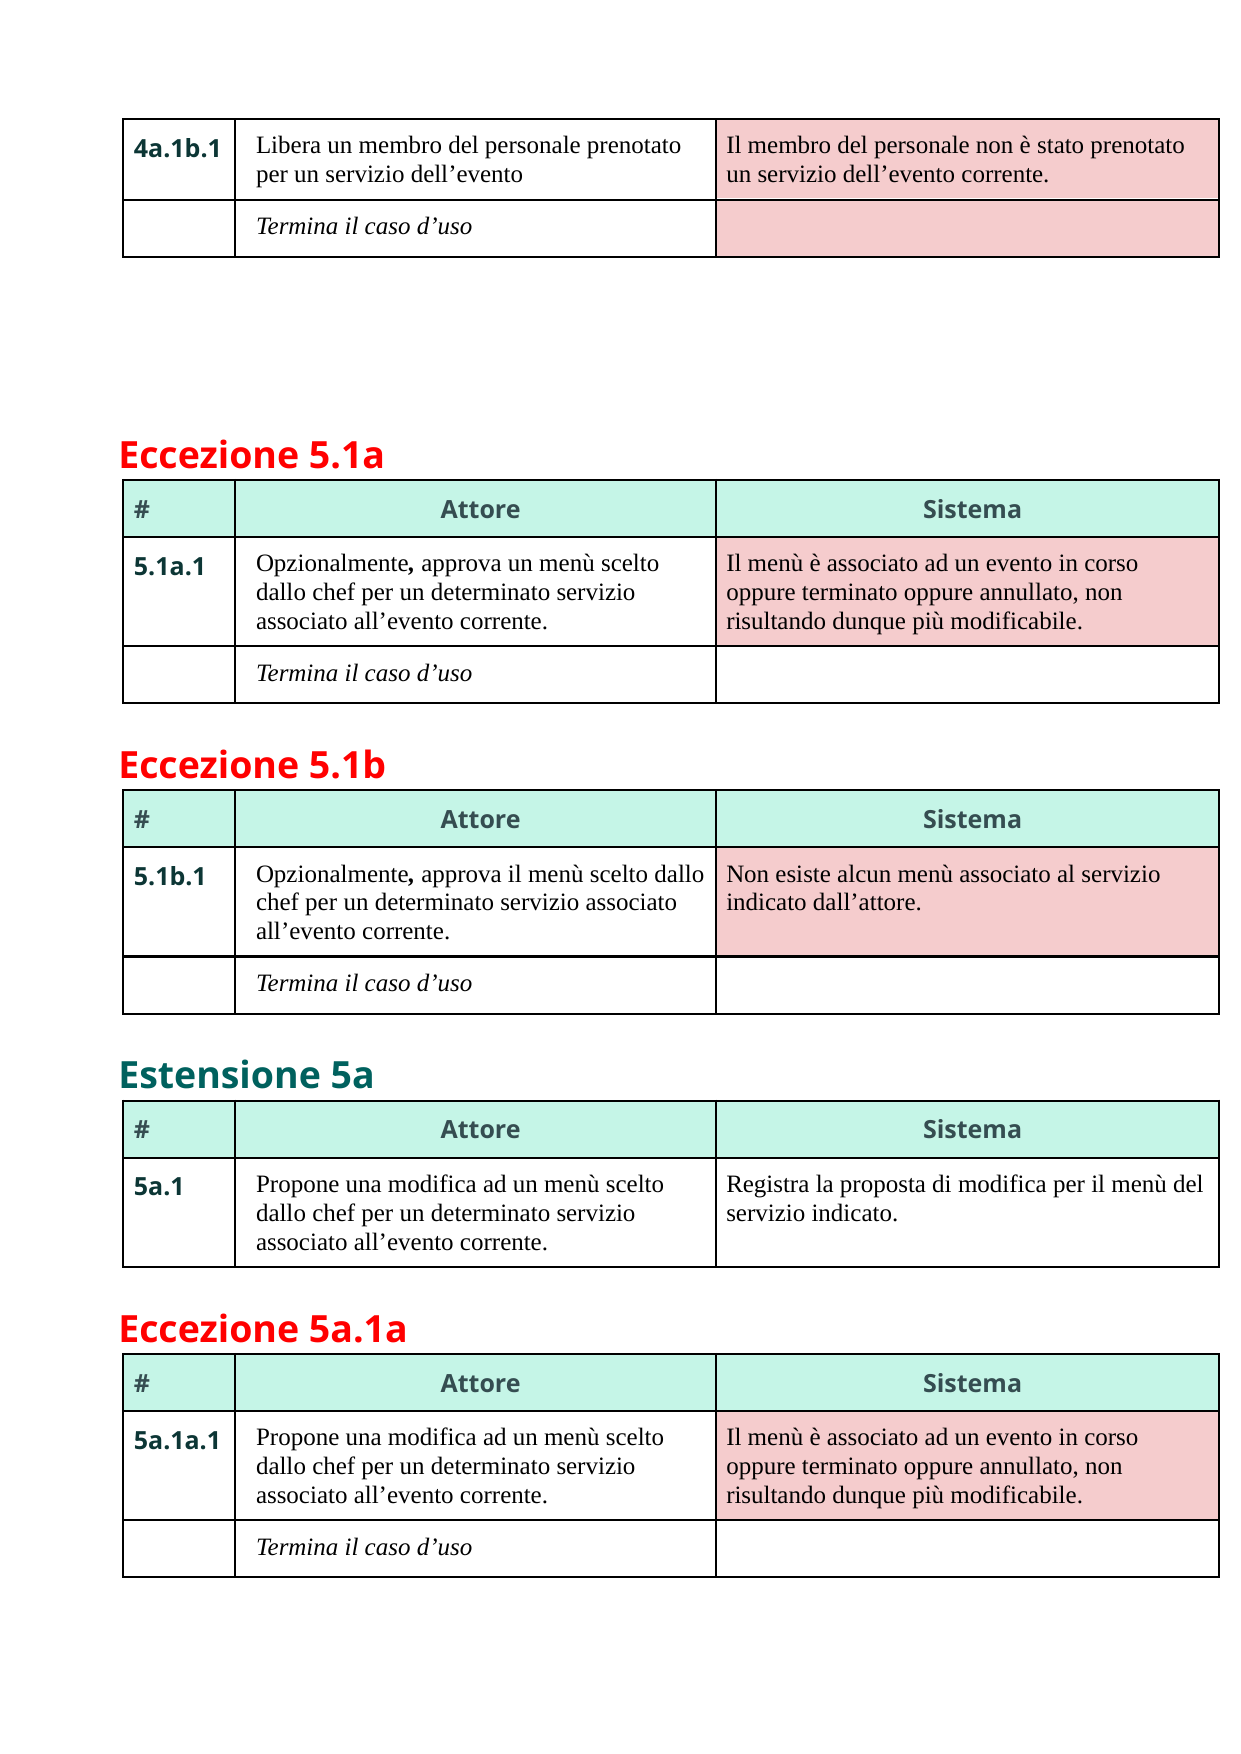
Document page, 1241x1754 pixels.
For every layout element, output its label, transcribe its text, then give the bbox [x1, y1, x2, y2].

table_cell Termina il caso d’uso [236, 647, 715, 702]
table_cell Termina il caso d’uso [236, 958, 715, 1012]
table_cell Non esiste alcun menù associato al servizio indicato dall’attore. [717, 848, 1218, 955]
table_header # [124, 481, 234, 536]
table_cell [717, 1521, 1218, 1576]
table_header Attore [236, 481, 715, 536]
table_cell Registra la proposta di modifica per il menù del servizio indicato. [717, 1159, 1218, 1266]
table_cell 4a.1b.1 [124, 120, 234, 198]
table_cell 5a.1 [124, 1159, 234, 1266]
table_header Attore [236, 1102, 715, 1157]
table_cell [717, 201, 1218, 256]
table_cell Propone una modifica ad un menù scelto dallo chef per un determinato servizio associato all’evento corrente. [236, 1412, 715, 1519]
table_header Attore [236, 791, 715, 846]
table_header # [124, 791, 234, 846]
table_cell [124, 201, 234, 256]
table_cell 5.1a.1 [124, 538, 234, 645]
table_cell Il menù è associato ad un evento in corso oppure terminato oppure annullato, non risultando dunque più modificabile. [717, 538, 1218, 645]
table_cell 5.1b.1 [124, 848, 234, 955]
table_header Sistema [717, 791, 1218, 846]
subtitle Eccezione 5a.1a [118, 1302, 1122, 1353]
table_cell Termina il caso d’uso [236, 1521, 715, 1576]
table_cell Propone una modifica ad un menù scelto dallo chef per un determinato servizio associato all’evento corrente. [236, 1159, 715, 1266]
table_cell Termina il caso d’uso [236, 201, 715, 256]
table_cell Il menù è associato ad un evento in corso oppure terminato oppure annullato, non risultando dunque più modificabile. [717, 1412, 1218, 1519]
table_header Sistema [717, 1355, 1218, 1410]
table_cell Il membro del personale non è stato prenotato un servizio dell’evento corrente. [717, 120, 1218, 198]
subtitle Eccezione 5.1a [118, 428, 1122, 479]
table_cell [124, 958, 234, 1012]
table_cell [717, 958, 1218, 1012]
table_header Attore [236, 1355, 715, 1410]
table_header Sistema [717, 481, 1218, 536]
table_cell Opzionalmente, approva il menù scelto dallo chef per un determinato servizio associato all’evento corrente. [236, 848, 715, 955]
table_cell Opzionalmente, approva un menù scelto dallo chef per un determinato servizio associato all’evento corrente. [236, 538, 715, 645]
table_cell Libera un membro del personale prenotato per un servizio dell’evento [236, 120, 715, 198]
table_cell [124, 1521, 234, 1576]
table_header # [124, 1102, 234, 1157]
table_cell [124, 647, 234, 702]
subtitle Estensione 5a [118, 1048, 1122, 1099]
subtitle Eccezione 5.1b [118, 738, 1122, 789]
table_cell 5a.1a.1 [124, 1412, 234, 1519]
table_header # [124, 1355, 234, 1410]
table_cell [717, 647, 1218, 702]
table_header Sistema [717, 1102, 1218, 1157]
